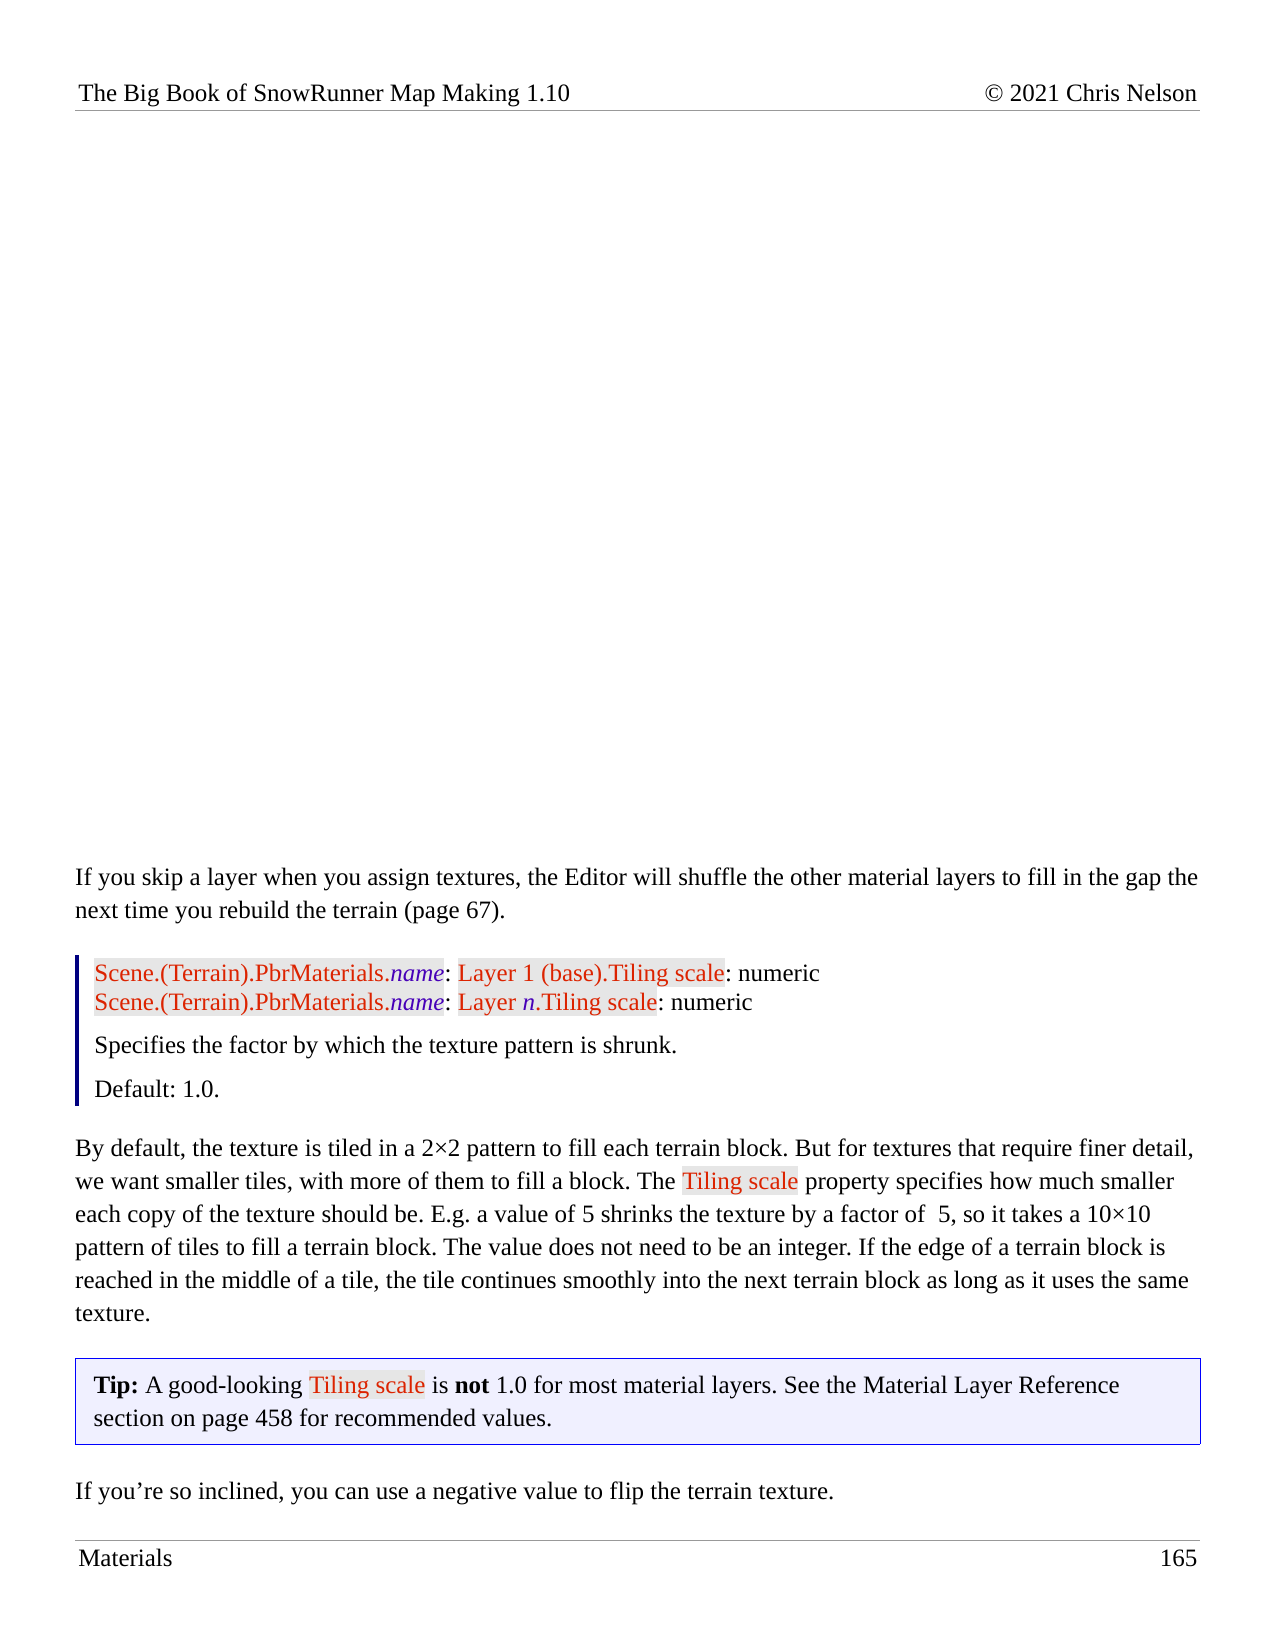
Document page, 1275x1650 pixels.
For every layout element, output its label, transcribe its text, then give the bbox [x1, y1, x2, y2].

list A good-looking Tiling scale is not 1.0 for most material layers. See the Material Layer Reference section on page 458 for recommended values. [76, 1359, 1200, 1444]
text If you’re so inclined, you can use a negative value to flip the terrain texture. [75, 1476, 1200, 1504]
text If you skip a layer when you assign textures, the Editor will shuffle the other material layers to fill in the gap the next time you rebuild the terrain (page 67). [75, 862, 1200, 924]
text Specifies the factor by which the texture pattern is shrunk. [79, 1027, 1200, 1059]
text Default: 1.0. [79, 1071, 1200, 1106]
text By default, the texture is tiled in a 2×2 pattern to fill each terrain block. But for textures that require finer detail, we want smaller tiles, with more of them to fill a block. The Tiling scale property specifies how much smaller each copy of the texture should be. E.g. a value of 5 shrinks the texture by a factor of 5, so it takes a 10×10 pattern of tiles to fill a terrain block. The value does not need to be an integer. If the edge of a terrain block is reached in the middle of a tile, the tile continues smoothly into the next terrain block as long as it uses the same texture. [75, 1133, 1200, 1327]
text Scene.(Terrain).PbrMaterials.name: Layer 1 (base).Tiling scale: numeric Scene.(Terrain).PbrMaterials.name: Layer n.Tiling scale: numeric [79, 955, 1200, 1016]
